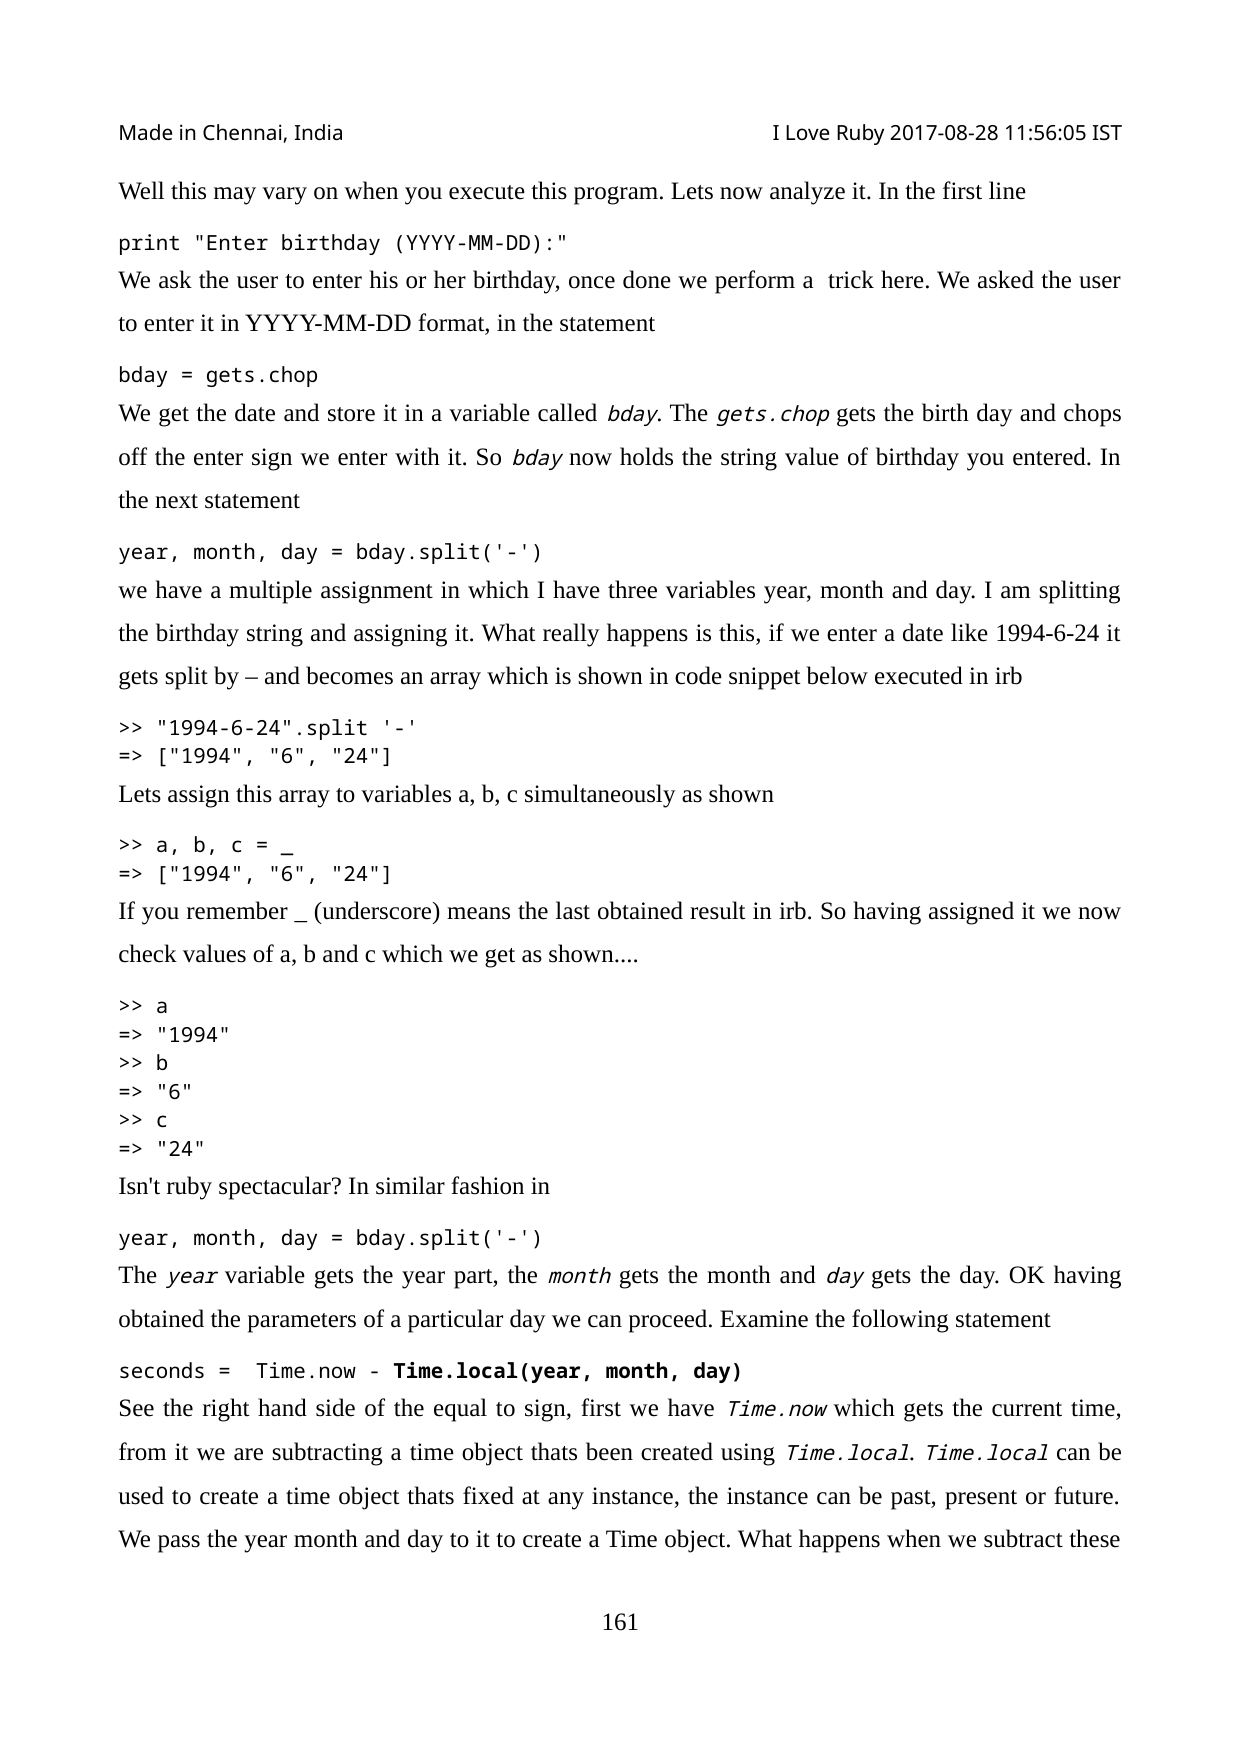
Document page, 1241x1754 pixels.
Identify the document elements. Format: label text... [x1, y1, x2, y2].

text => ["1994", "6", "24"] [118, 859, 1122, 887]
text print "Enter birthday (YYYY-MM-DD):" [118, 228, 1122, 256]
text => "6" [118, 1077, 1122, 1105]
text seconds = Time.now - Time.local(year, month, day) [118, 1356, 1122, 1384]
text We ask the user to enter his or her birthday, once done we perform a trick here. We asked the user to enter it in YYYY-MM-DD format, in the statement [118, 265, 1122, 337]
text >> a [118, 991, 1122, 1020]
text >> "1994-6-24".split '-' [118, 713, 1122, 741]
text => ["1994", "6", "24"] [118, 741, 1122, 770]
text The year variable gets the year part, the month gets the month and day gets the day. OK having obtained the parameters of a particular day we can proceed. Examine the following statement [118, 1260, 1122, 1333]
text See the right hand side of the equal to sign, first we have Time.now which gets the current time, from it we are subtracting a time object thats been created using Time.local. Time.local can be used to create a time object thats fixed at any instance, the instance can be past, present or future. We pass the year month and day to it to create a Time object. What happens when we subtract these [118, 1393, 1122, 1553]
text Isn't ruby spectacular? In similar fashion in [118, 1171, 1122, 1200]
text If you remember _ (underscore) means the last obtained result in irb. So having assigned it we now check values of a, b and c which we get as shown.... [118, 896, 1122, 968]
text Lets assign this array to variables a, b, c simultaneously as shown [118, 779, 1122, 807]
text >> c [118, 1105, 1122, 1134]
text year, month, day = bday.split('-') [118, 1223, 1122, 1251]
text => "1994" [118, 1020, 1122, 1048]
text >> a, b, c = _ [118, 831, 1122, 859]
text we have a multiple assignment in which I have three variables year, month and day. I am splitting the birthday string and assigning it. What really happens is this, if we enter a date like 1994-6-24 it gets split by – and becomes an array which is shown in code snippet below executed in irb [118, 575, 1122, 690]
text Well this may vary on when you execute this program. Lets now analyze it. In the first line [118, 176, 1122, 205]
text year, month, day = bday.split('-') [118, 537, 1122, 566]
text We get the date and store it in a variable called bday. The gets.chop gets the birth day and chops off the enter sign we enter with it. So bday now holds the string value of birthday you entered. In the next statement [118, 398, 1122, 514]
text => "24" [118, 1134, 1122, 1162]
text bday = gets.chop [118, 360, 1122, 389]
text >> b [118, 1048, 1122, 1077]
